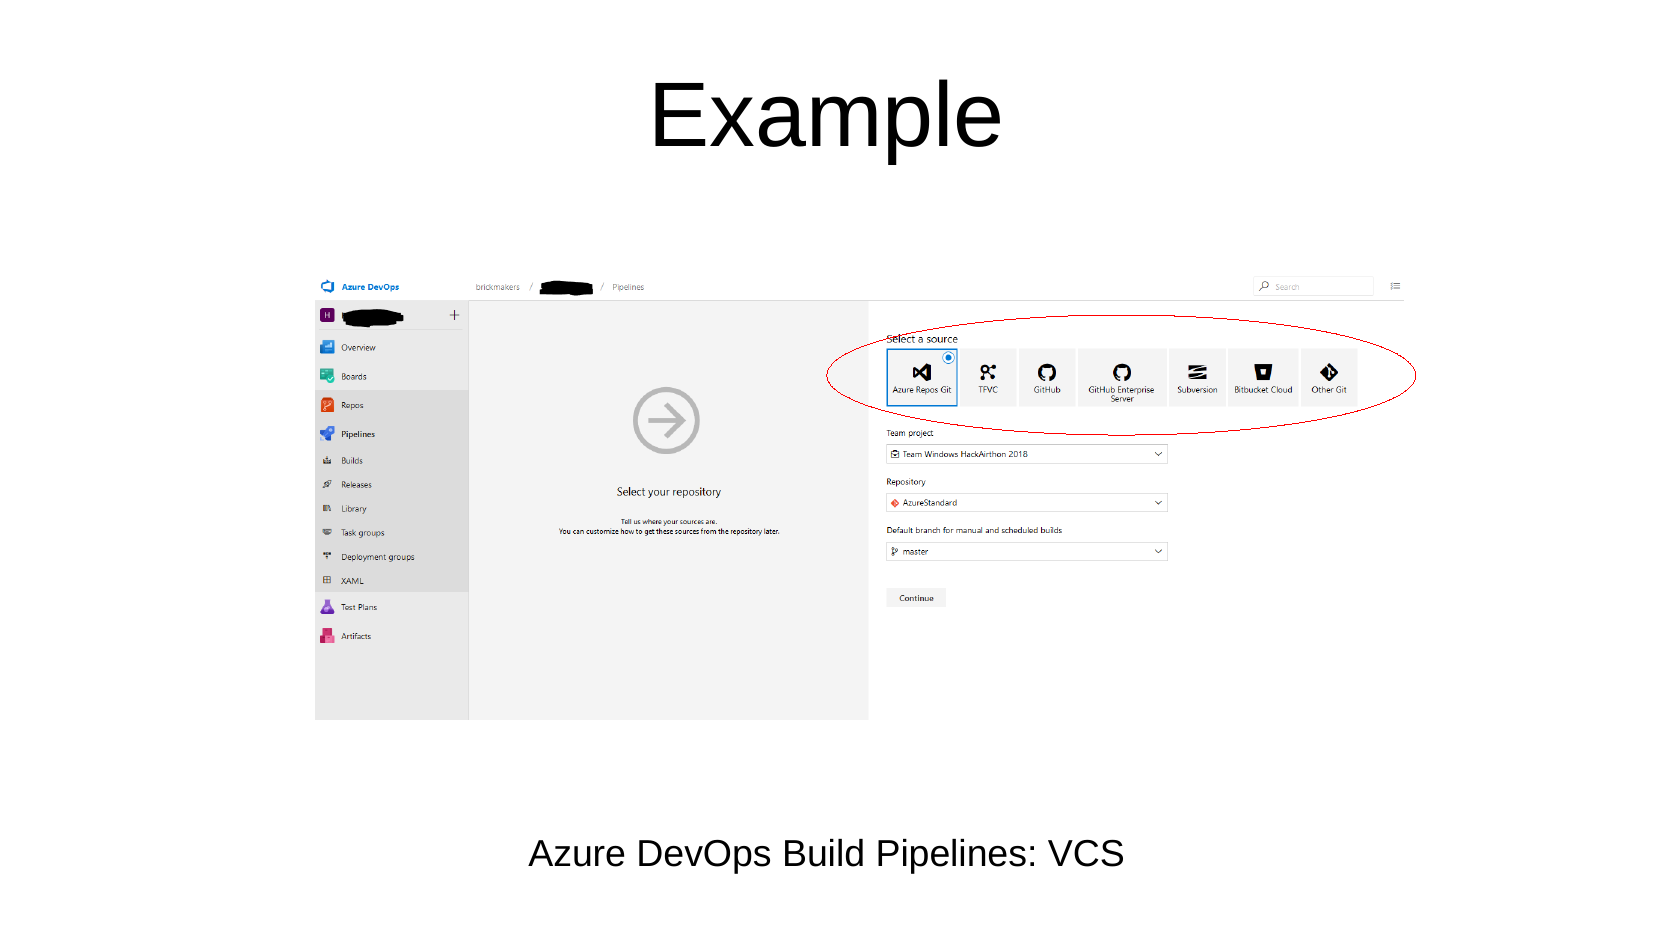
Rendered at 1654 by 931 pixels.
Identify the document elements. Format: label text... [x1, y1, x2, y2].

picture [315, 272, 1404, 721]
title Example [82, 37, 1571, 193]
text_box Azure DevOps Build Pipelines: VCS [396, 825, 1258, 886]
